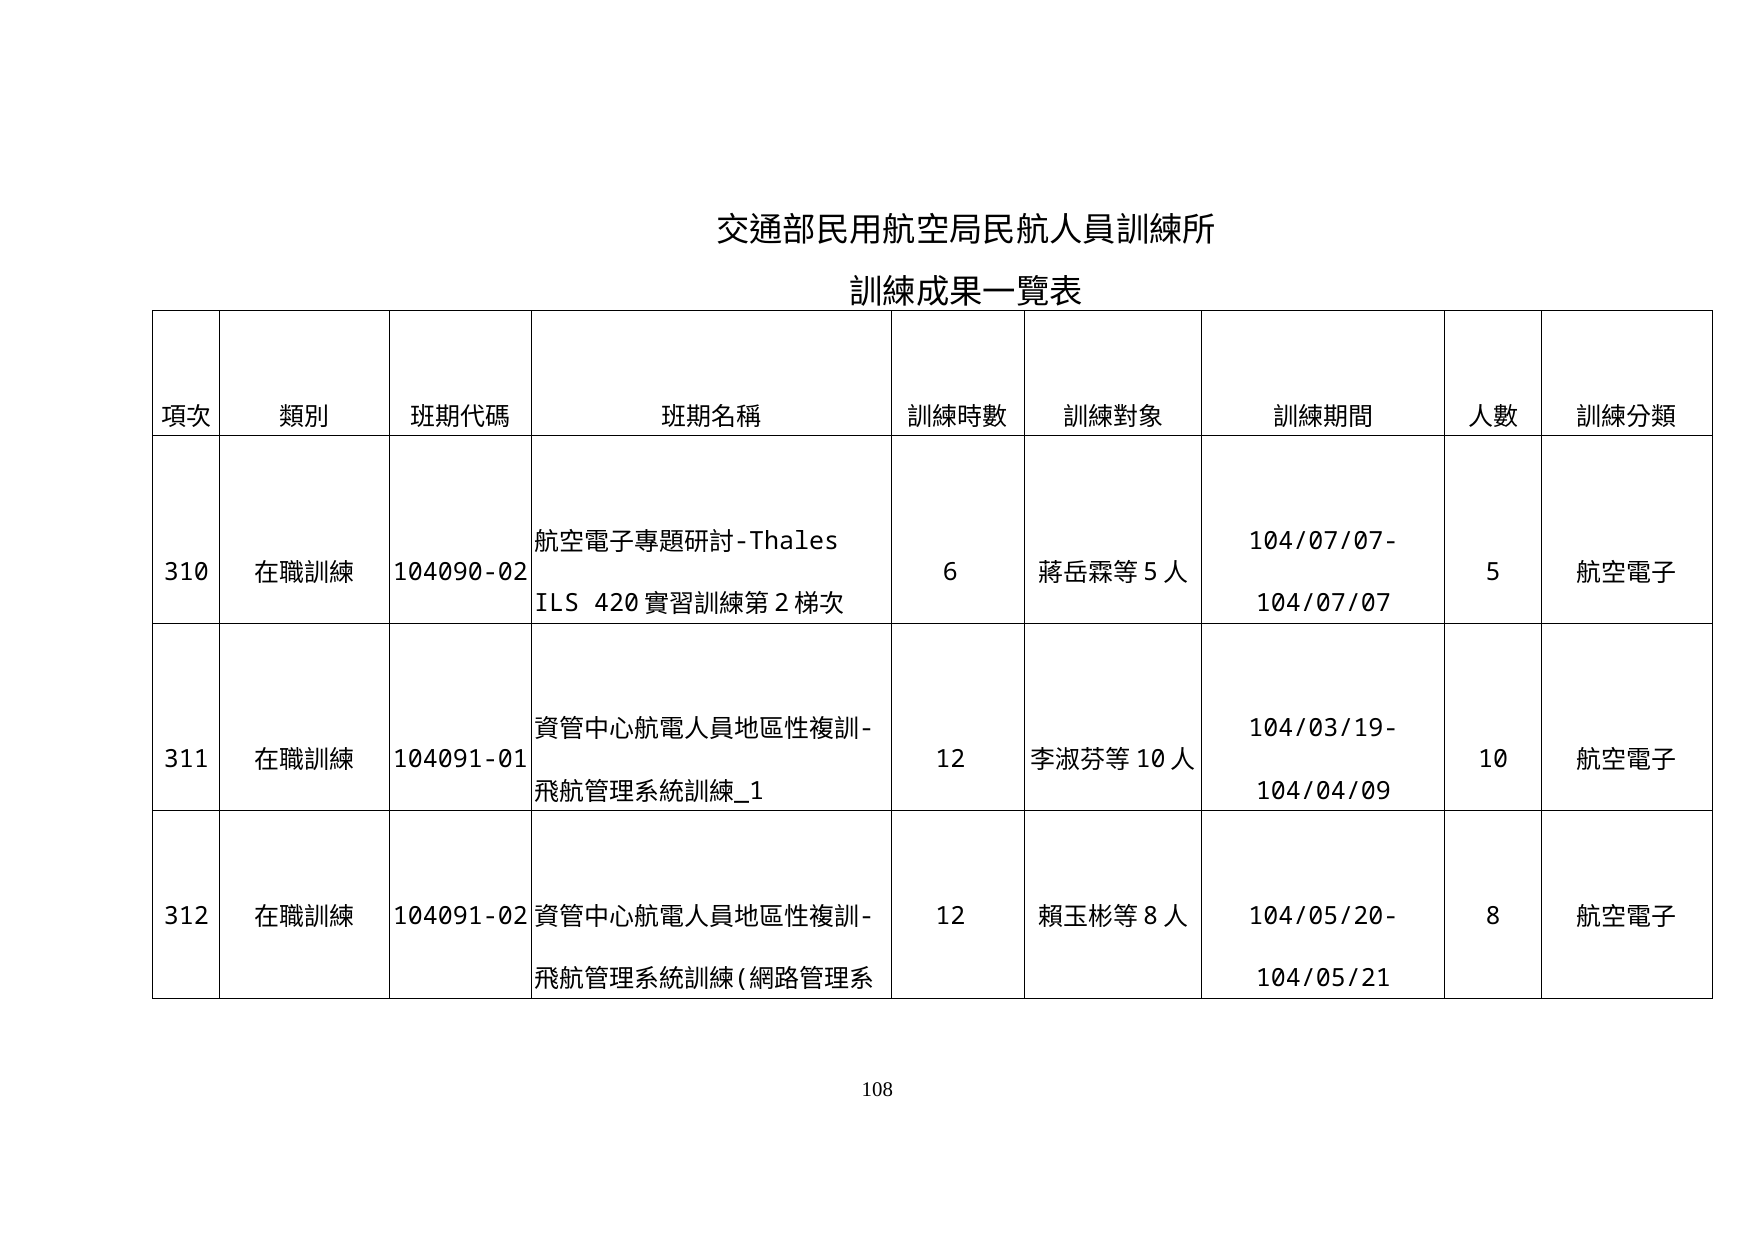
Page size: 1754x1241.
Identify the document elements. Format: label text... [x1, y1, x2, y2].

table_cell 5 [1445, 436, 1541, 623]
table_cell 資管中心航電人員地區性複訓-飛航管理系統訓練(網路管理系 [532, 811, 891, 998]
table_cell 蔣岳霖等5人 [1025, 436, 1201, 623]
table_cell 在職訓練 [220, 811, 389, 998]
table_cell 類別 [220, 311, 389, 435]
table_header [153, 185, 219, 248]
table_cell 訓練成果一覽表 [220, 248, 1712, 310]
table_cell 訓練時數 [892, 311, 1024, 435]
table_cell 訓練對象 [1025, 311, 1201, 435]
table_cell 人數 [1445, 311, 1541, 435]
table_cell 班期名稱 [532, 311, 891, 435]
table_cell [153, 248, 219, 310]
table_cell 104/05/20-104/05/21 [1202, 811, 1444, 998]
table_cell 104/03/19-104/04/09 [1202, 624, 1444, 810]
table_cell 班期代碼 [390, 311, 531, 435]
table_cell 訓練期間 [1202, 311, 1444, 435]
table_cell 李淑芬等10人 [1025, 624, 1201, 810]
table_cell 項次 [153, 311, 219, 435]
table_cell 312 [153, 811, 219, 998]
table_cell 104091-02 [390, 811, 531, 998]
table_cell 8 [1445, 811, 1541, 998]
table_cell 航空電子專題研討-Thales ILS 420實習訓練第2梯次 [532, 436, 891, 623]
table_header 交通部民用航空局民航人員訓練所 [220, 185, 1712, 248]
table_cell 賴玉彬等8人 [1025, 811, 1201, 998]
table_cell 在職訓練 [220, 624, 389, 810]
table_cell 310 [153, 436, 219, 623]
table_cell 311 [153, 624, 219, 810]
table_cell 10 [1445, 624, 1541, 810]
table_cell 航空電子 [1542, 624, 1712, 810]
table_cell 航空電子 [1542, 811, 1712, 998]
table_cell 104/07/07-104/07/07 [1202, 436, 1444, 623]
table_cell 104091-01 [390, 624, 531, 810]
table_cell 12 [892, 624, 1024, 810]
table_cell 在職訓練 [220, 436, 389, 623]
table_cell 訓練分類 [1542, 311, 1712, 435]
table_cell 資管中心航電人員地區性複訓-飛航管理系統訓練_1 [532, 624, 891, 810]
table_cell 12 [892, 811, 1024, 998]
table_cell 6 [892, 436, 1024, 623]
table_cell 航空電子 [1542, 436, 1712, 623]
table_cell 104090-02 [390, 436, 531, 623]
